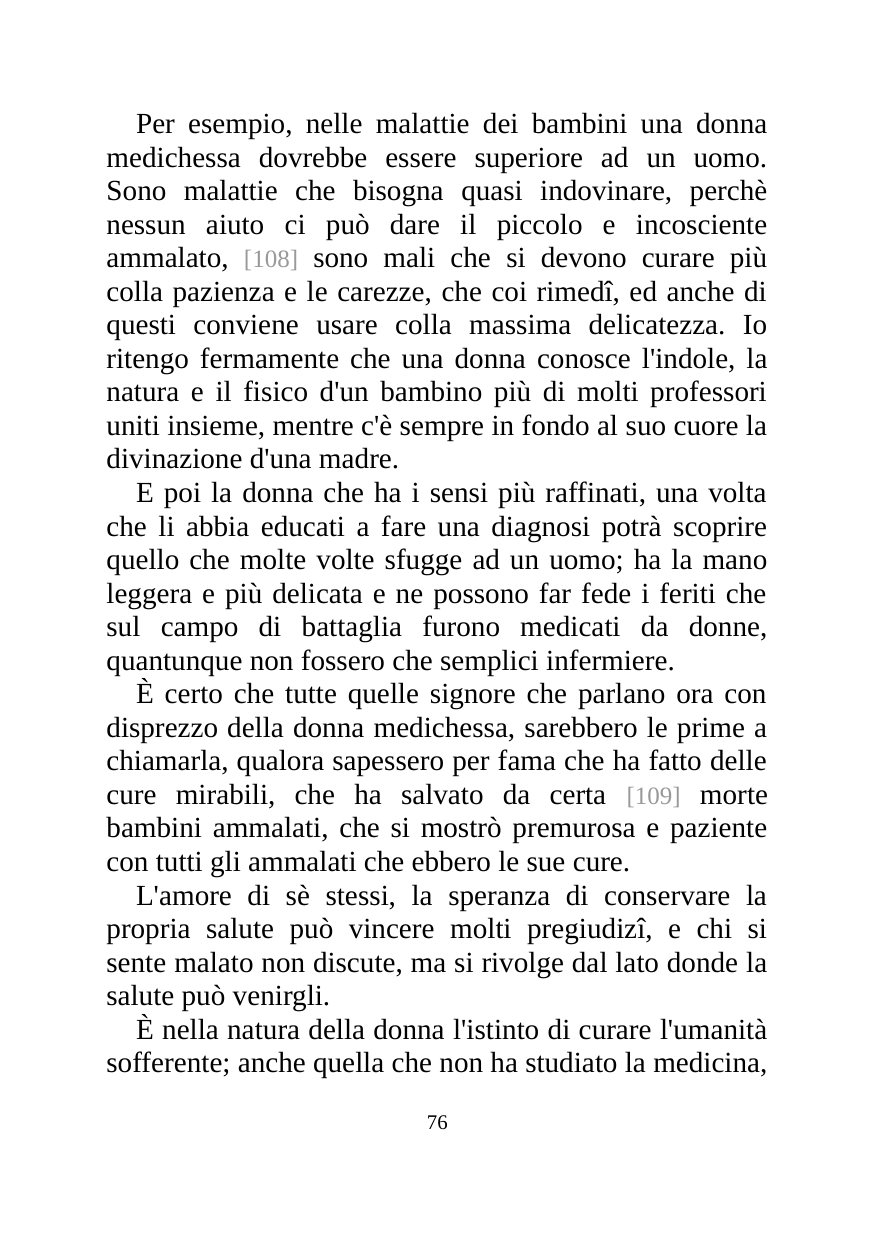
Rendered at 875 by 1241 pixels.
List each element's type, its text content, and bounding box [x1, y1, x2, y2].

text L'amore di sè stessi, la speranza di conservare la propria salute può vincere molti pregiudizî, e chi si sente malato non discute, ma si rivolge dal lato donde la salute può venirgli. [106, 878, 768, 1012]
text È certo che tutte quelle signore che parlano ora con disprezzo della donna medichessa, sarebbero le prime a chiamarla, qualora sapessero per fama che ha fatto delle cure mirabili, che ha salvato da certa [109] morte bambini ammalati, che si mostrò premurosa e paziente con tutti gli ammalati che ebbero le sue cure. [106, 676, 768, 878]
text Per esempio, nelle malattie dei bambini una donna medichessa dovrebbe essere superiore ad un uomo. Sono malattie che bisogna quasi indovinare, perchè nessun aiuto ci può dare il piccolo e incosciente ammalato, [108] sono mali che si devono curare più colla pazienza e le carezze, che coi rimedî, ed anche di questi conviene usare colla massima delicatezza. Io ritengo fermamente che una donna conosce l'indole, la natura e il fisico d'un bambino più di molti professori uniti insieme, mentre c'è sempre in fondo al suo cuore la divinazione d'una madre. [106, 106, 768, 475]
text È nella natura della donna l'istinto di curare l'umanità sofferente; anche quella che non ha studiato la medicina, [106, 1012, 768, 1079]
text E poi la donna che ha i sensi più raffinati, una volta che li abbia educati a fare una diagnosi potrà scoprire quello che molte volte sfugge ad un uomo; ha la mano leggera e più delicata e ne possono far fede i feriti che sul campo di battaglia furono medicati da donne, quantunque non fossero che semplici infermiere. [106, 475, 768, 676]
